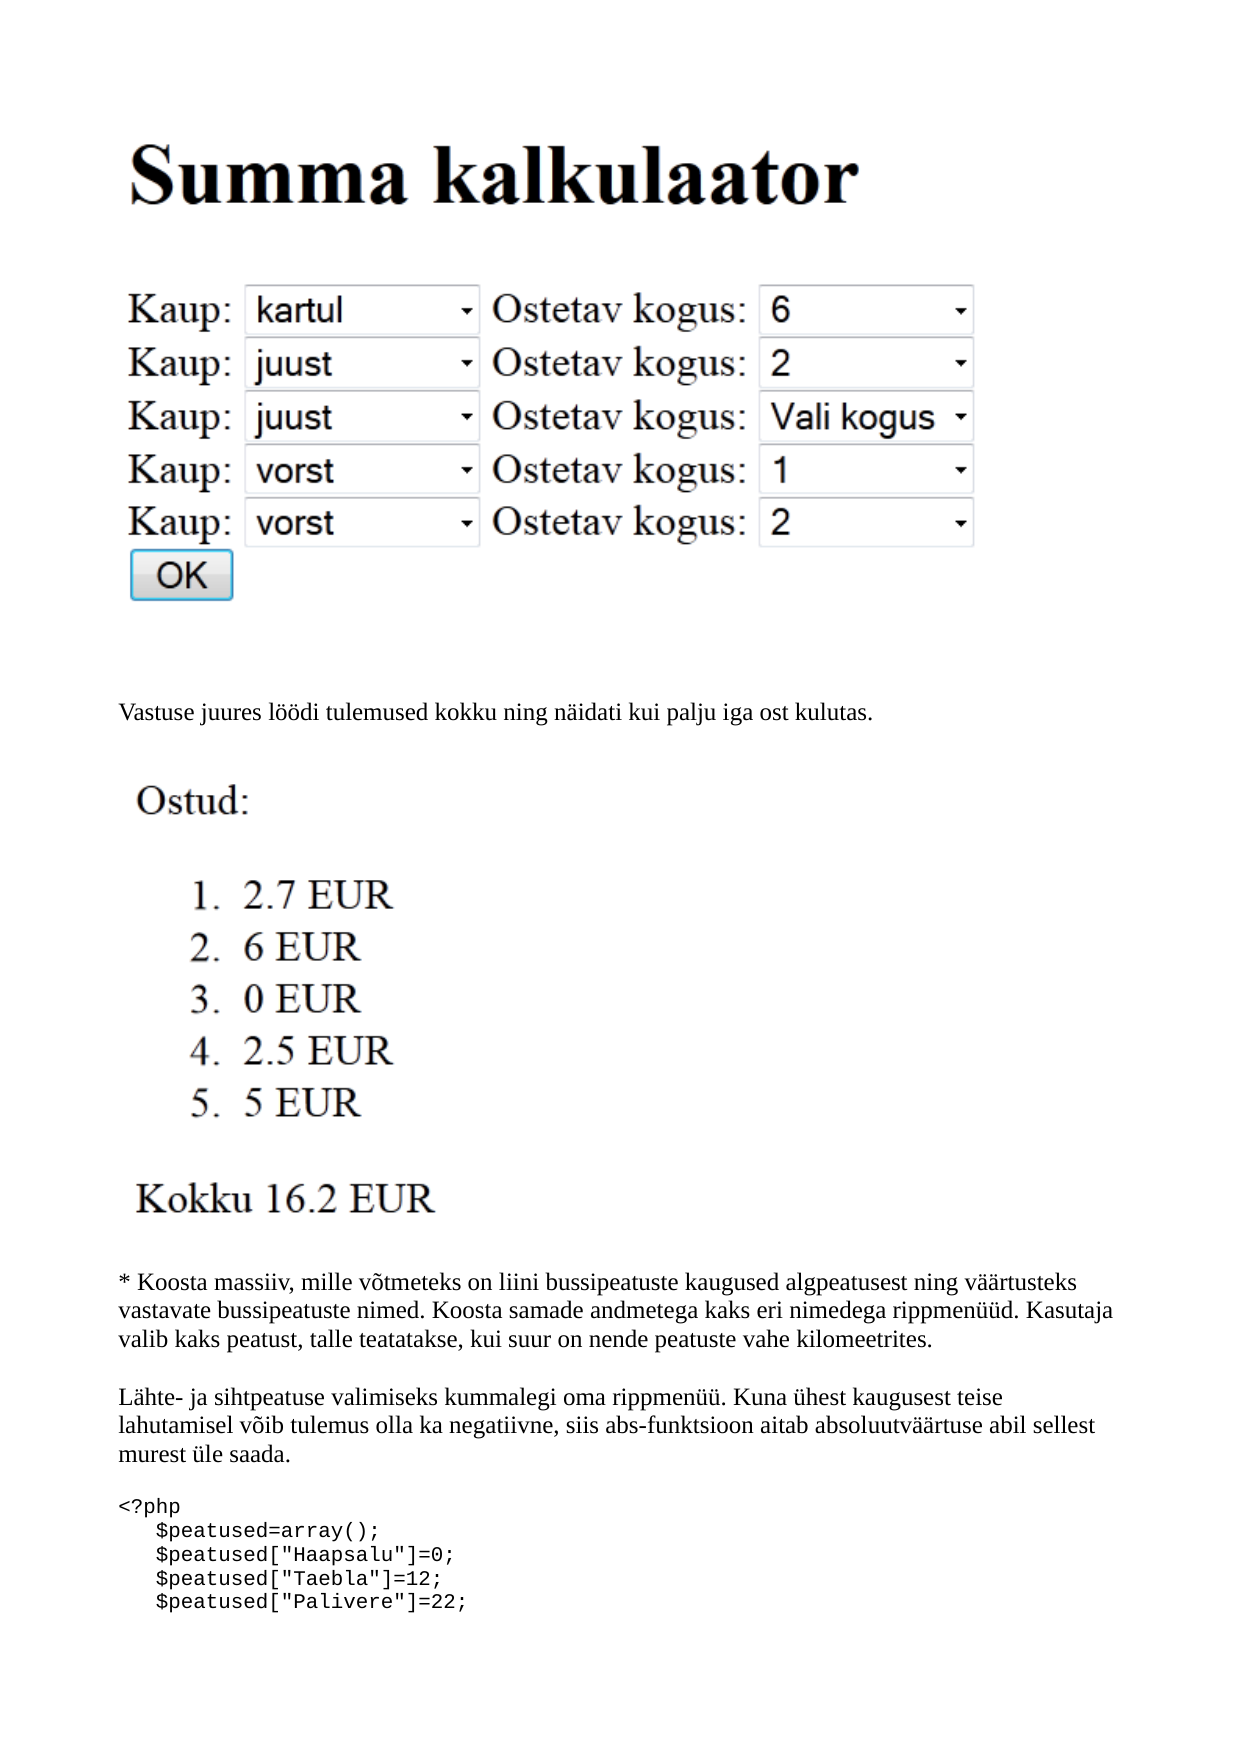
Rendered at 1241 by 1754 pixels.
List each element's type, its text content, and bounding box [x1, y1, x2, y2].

text $peatused["Palivere"]=22; [118, 1591, 1122, 1615]
text $peatused["Haapsalu"]=0; [118, 1544, 1122, 1567]
text Vastuse juures löödi tulemused kokku ning näidati kui palju iga ost kulutas. [118, 697, 1122, 726]
text $peatused=array(); [118, 1520, 1122, 1544]
text $peatused["Taebla"]=12; [118, 1567, 1122, 1591]
text Lähte- ja sihtpeatuse valimiseks kummalegi oma rippmenüü. Kuna ühest kaugusest teise lahutamisel võib tulemus olla ka negatiivne, siis abs-funktsioon aitab absoluutväärtuse abil sellest murest üle saada. [118, 1382, 1122, 1468]
text * Koosta massiiv, mille võtmeteks on liini bussipeatuste kaugused algpeatusest ning väärtusteks vastavate bussipeatuste nimed. Koosta samade andmetega kaks eri nimedega rippmenüüd. Kasutaja valib kaks peatust, talle teatatakse, kui suur on nende peatuste vahe kilomeetrites. [118, 1267, 1122, 1353]
text <?php [118, 1497, 1122, 1520]
